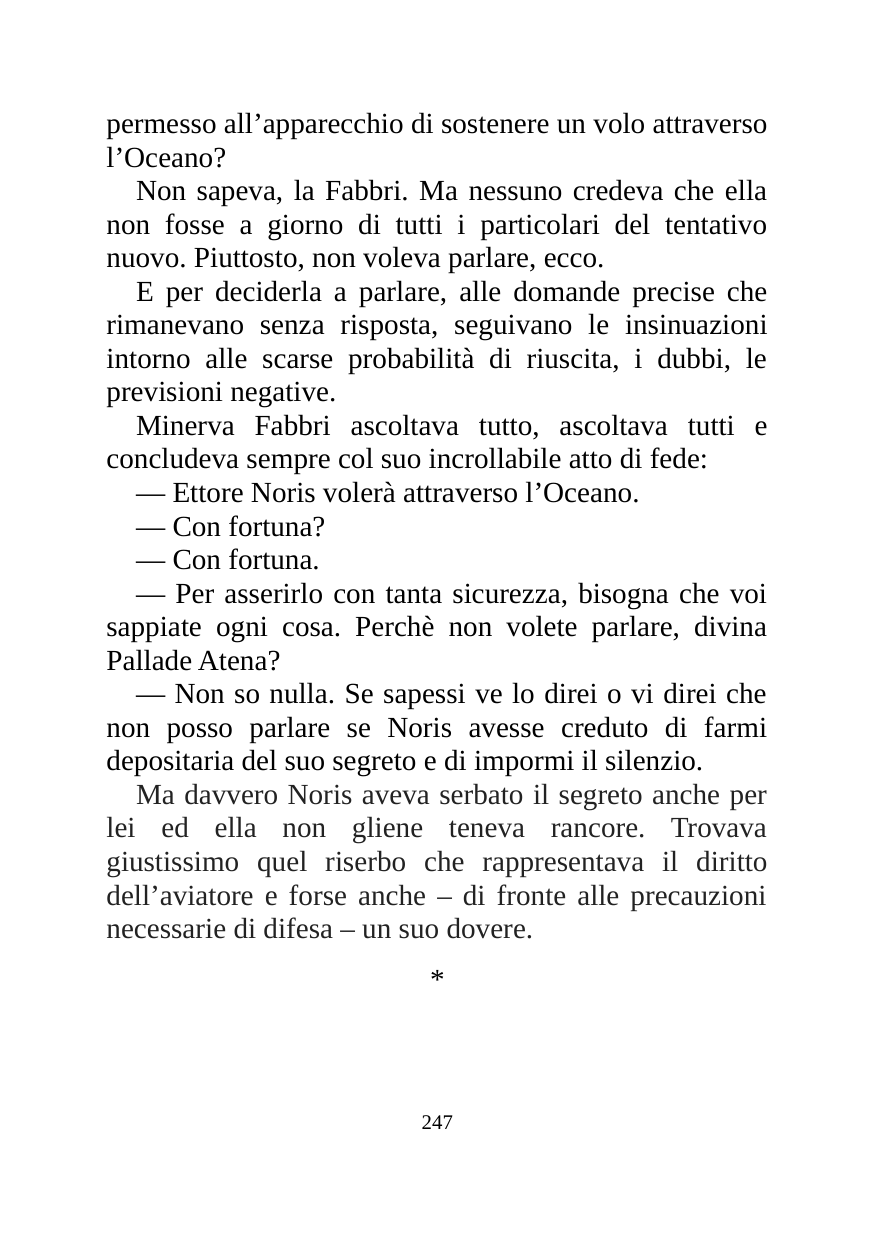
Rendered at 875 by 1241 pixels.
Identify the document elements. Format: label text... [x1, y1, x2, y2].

text E per deciderla a parlare, alle domande precise che rimanevano senza risposta, seguivano le insinuazioni intorno alle scarse probabilità di riuscita, i dubbi, le previsioni negative. [106, 274, 768, 408]
text — Con fortuna. [106, 542, 768, 576]
text permesso all’apparecchio di sostenere un volo attraverso l’Oceano? [106, 106, 768, 173]
text Non sapeva, la Fabbri. Ma nessuno credeva che ella non fosse a giorno di tutti i particolari del tentativo nuovo. Piuttosto, non voleva parlare, ecco. [106, 173, 768, 274]
text — Per asserirlo con tanta sicurezza, bisogna che voi sappiate ogni cosa. Perchè non volete parlare, divina Pallade Atena? [106, 576, 768, 676]
text * [106, 962, 768, 996]
text — Con fortuna? [106, 509, 768, 542]
text — Non so nulla. Se sapessi ve lo direi o vi direi che non posso parlare se Noris avesse creduto di farmi depositaria del suo segreto e di impormi il silenzio. [106, 676, 768, 777]
text Ma davvero Noris aveva serbato il segreto anche per lei ed ella non gliene teneva rancore. Trovava giustissimo quel riserbo che rappresentava il diritto dell’aviatore e forse anche – di fronte alle precauzioni necessarie di difesa – un suo dovere. [106, 777, 768, 945]
text Minerva Fabbri ascoltava tutto, ascoltava tutti e concludeva sempre col suo incrollabile atto di fede: [106, 408, 768, 475]
text — Ettore Noris volerà attraverso l’Oceano. [106, 475, 768, 509]
